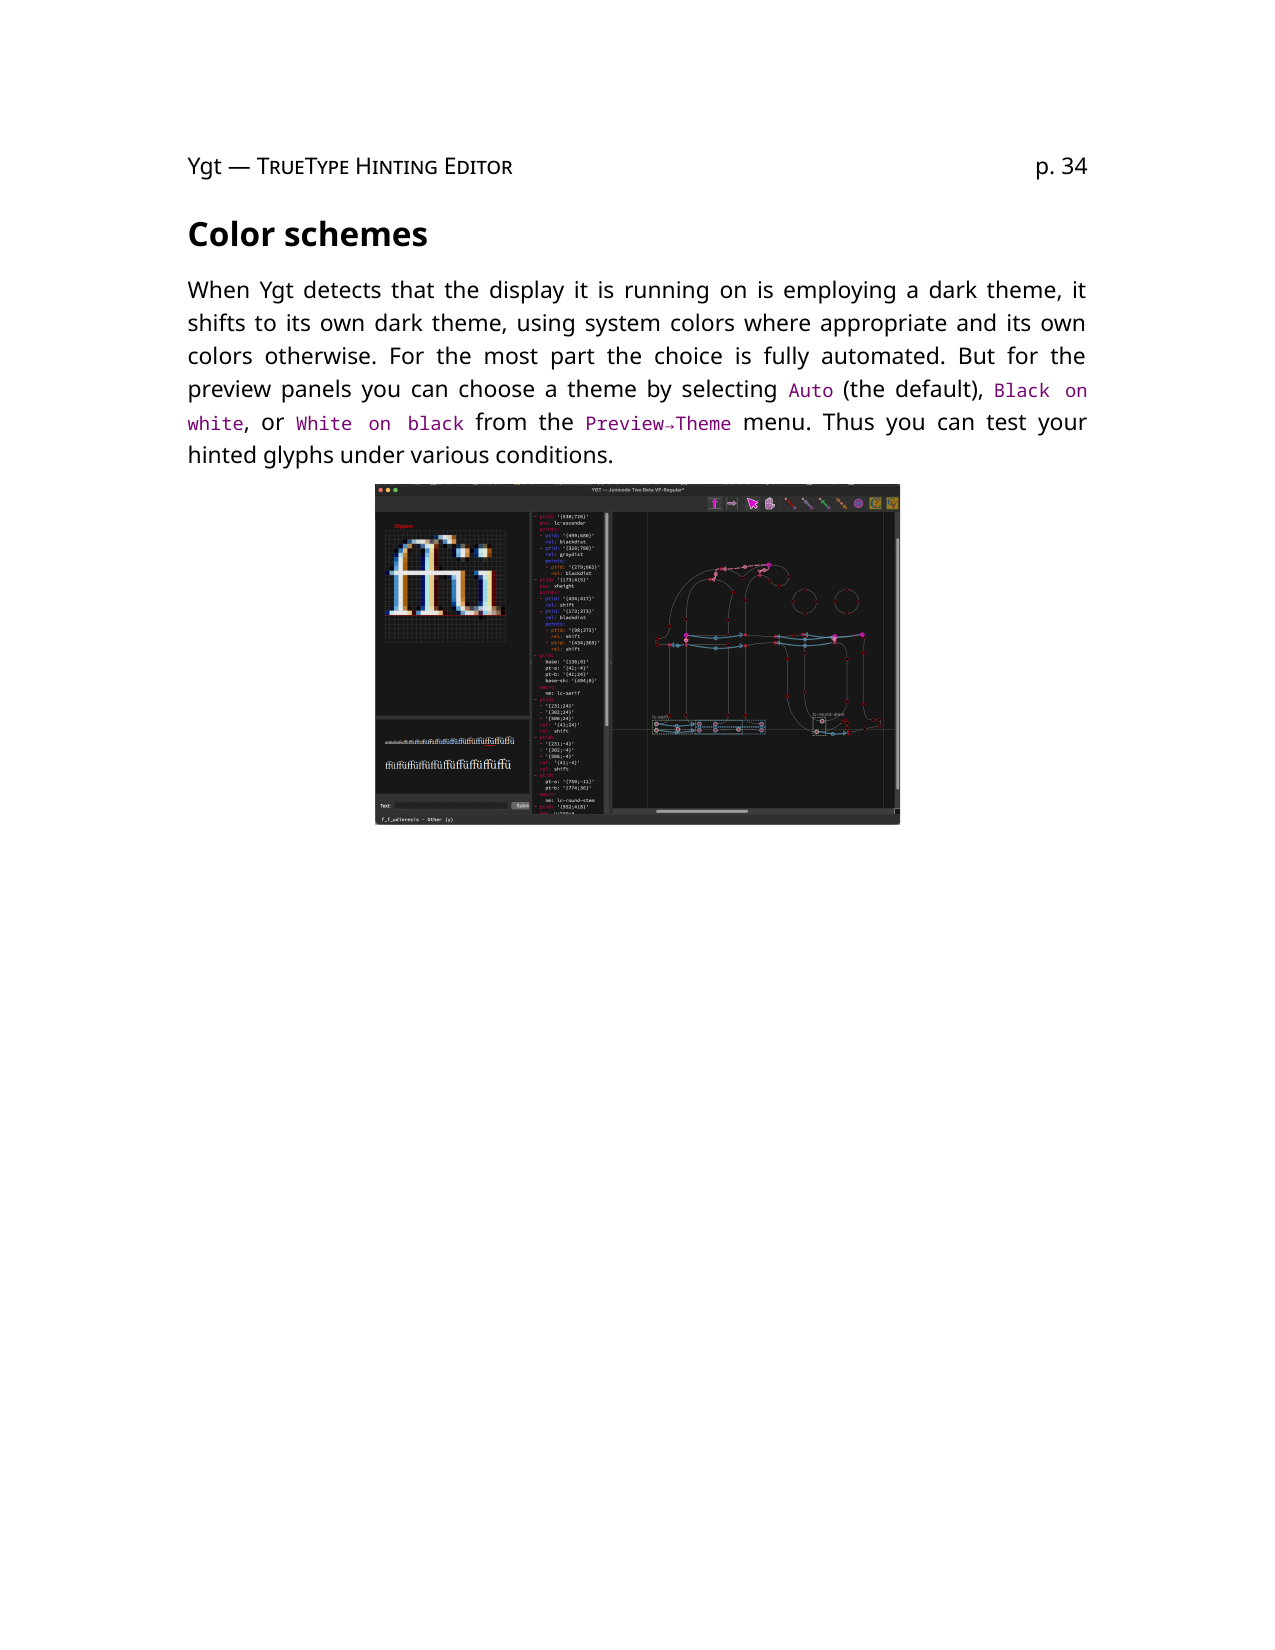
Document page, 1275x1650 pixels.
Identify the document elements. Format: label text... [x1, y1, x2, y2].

picture [375, 484, 901, 825]
text When Ygt detects that the display it is running on is employing a dark theme, it shifts to its own dark theme, using system colors where appropriate and its own colors otherwise. For the most part the choice is fully automated. But for the preview panels you can choose a theme by selecting Auto (the default), Black on white, or White on black from the Preview→Theme menu. Thus you can test your hinted glyphs under various conditions. [187, 272, 1087, 470]
subtitle Color schemes [187, 211, 1087, 257]
